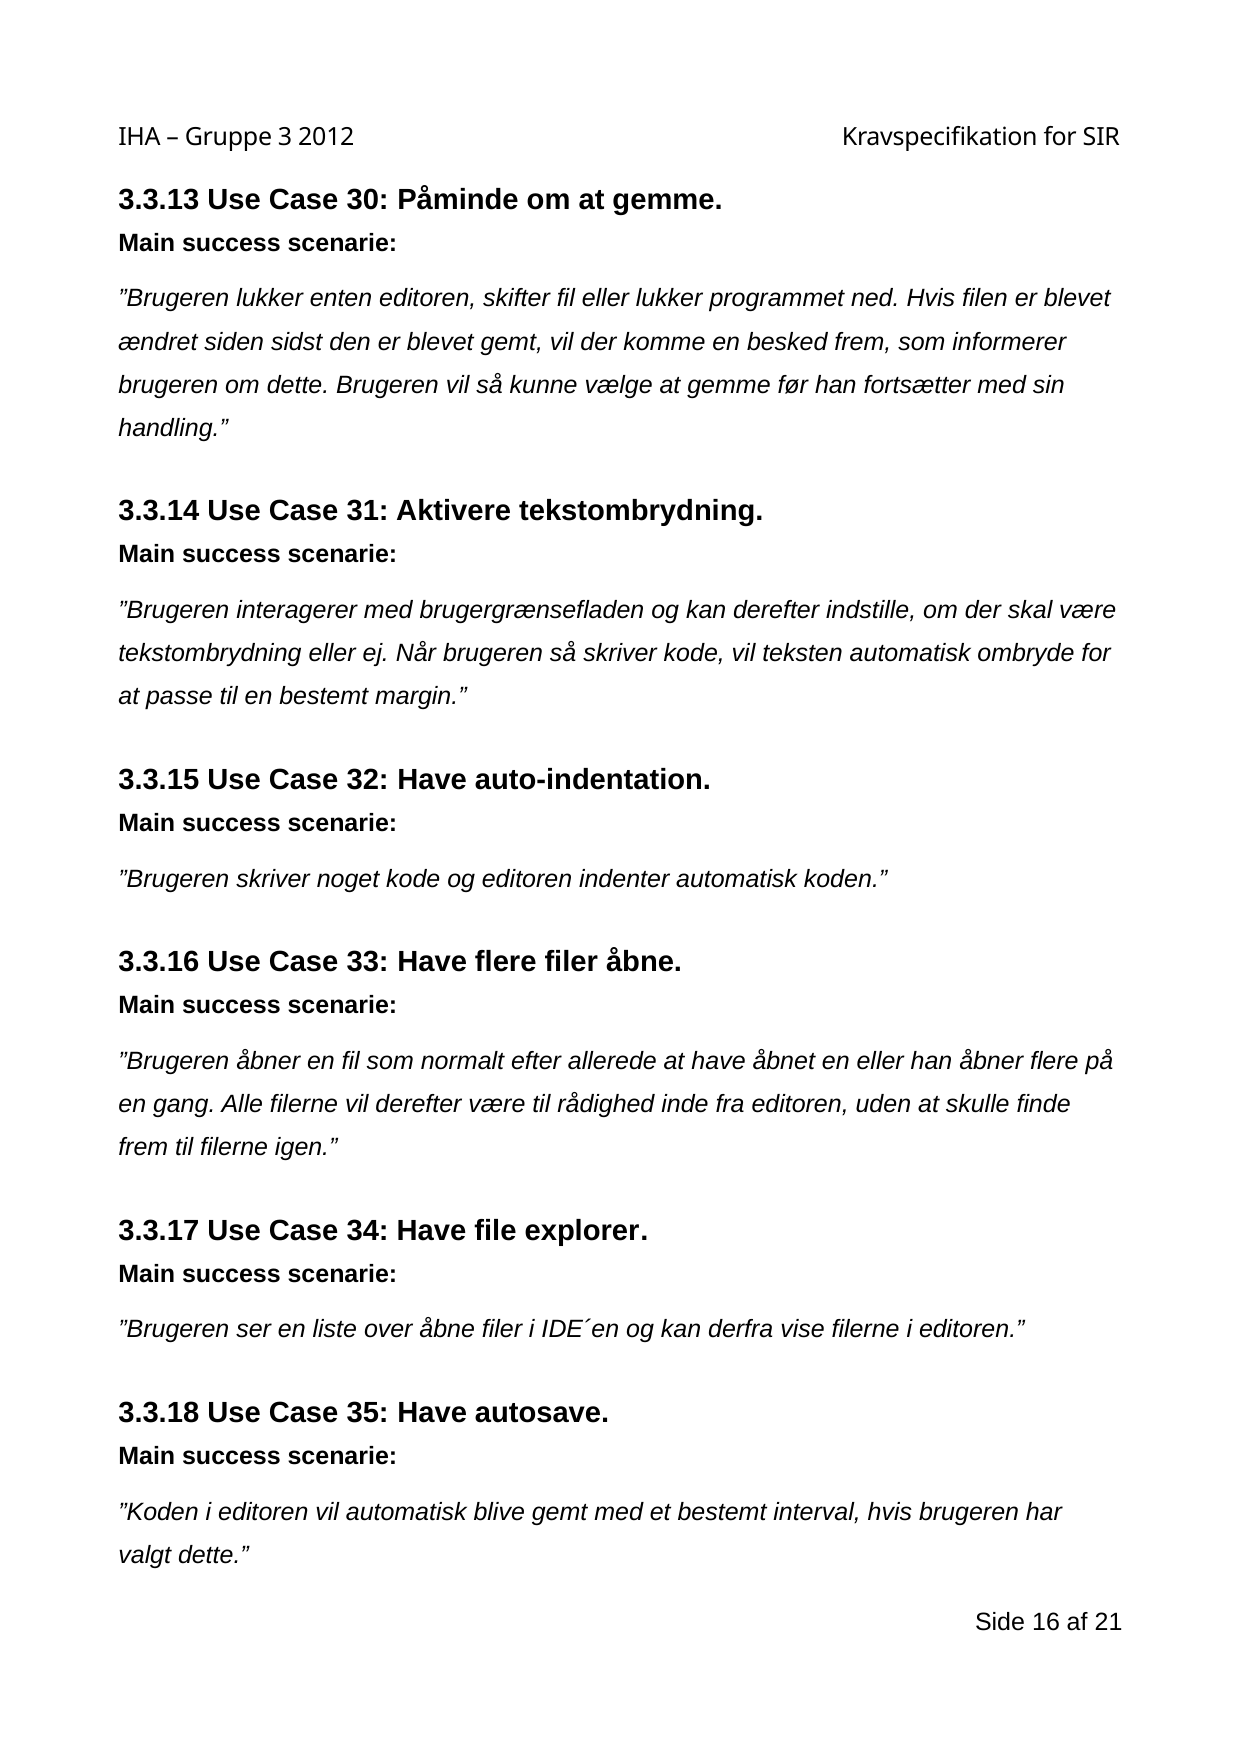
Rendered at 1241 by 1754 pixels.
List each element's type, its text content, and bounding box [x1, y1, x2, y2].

text Main success scenarie: [118, 808, 1122, 837]
subtitle 3.3.15 Use Case 32: Have auto-indentation. [118, 762, 1122, 795]
subtitle 3.3.18 Use Case 35: Have autosave. [118, 1395, 1122, 1428]
text Main success scenarie: [118, 1259, 1122, 1287]
subtitle 3.3.13 Use Case 30: Påminde om at gemme. [118, 182, 1122, 215]
text ”Brugeren interagerer med brugergrænsefladen og kan derefter indstille, om der skal være tekstombrydning eller ej. Når brugeren så skriver kode, vil teksten automatisk ombryde for at passe til en bestemt margin.” [118, 595, 1122, 710]
subtitle 3.3.16 Use Case 33: Have flere filer åbne. [118, 944, 1122, 978]
text Main success scenarie: [118, 539, 1122, 568]
text Main success scenarie: [118, 1441, 1122, 1470]
text ”Brugeren lukker enten editoren, skifter fil eller lukker programmet ned. Hvis filen er blevet ændret siden sidst den er blevet gemt, vil der komme en besked frem, som informerer brugeren om dette. Brugeren vil så kunne vælge at gemme før han fortsætter med sin handling.” [118, 283, 1122, 441]
subtitle 3.3.17 Use Case 34: Have file explorer. [118, 1213, 1122, 1246]
subtitle 3.3.14 Use Case 31: Aktivere tekstombrydning. [118, 493, 1122, 527]
text ”Brugeren ser en liste over åbne filer i IDE´en og kan derfra vise filerne i editoren.” [118, 1314, 1122, 1343]
text Main success scenarie: [118, 228, 1122, 256]
text ”Koden i editoren vil automatisk blive gemt med et bestemt interval, hvis brugeren har valgt dette.” [118, 1497, 1122, 1568]
text Main success scenarie: [118, 990, 1122, 1019]
text ”Brugeren skriver noget kode og editoren indenter automatisk koden.” [118, 863, 1122, 892]
text ”Brugeren åbner en fil som normalt efter allerede at have åbnet en eller han åbner flere på en gang. Alle filerne vil derefter være til rådighed inde fra editoren, uden at skulle finde frem til filerne igen.” [118, 1046, 1122, 1161]
